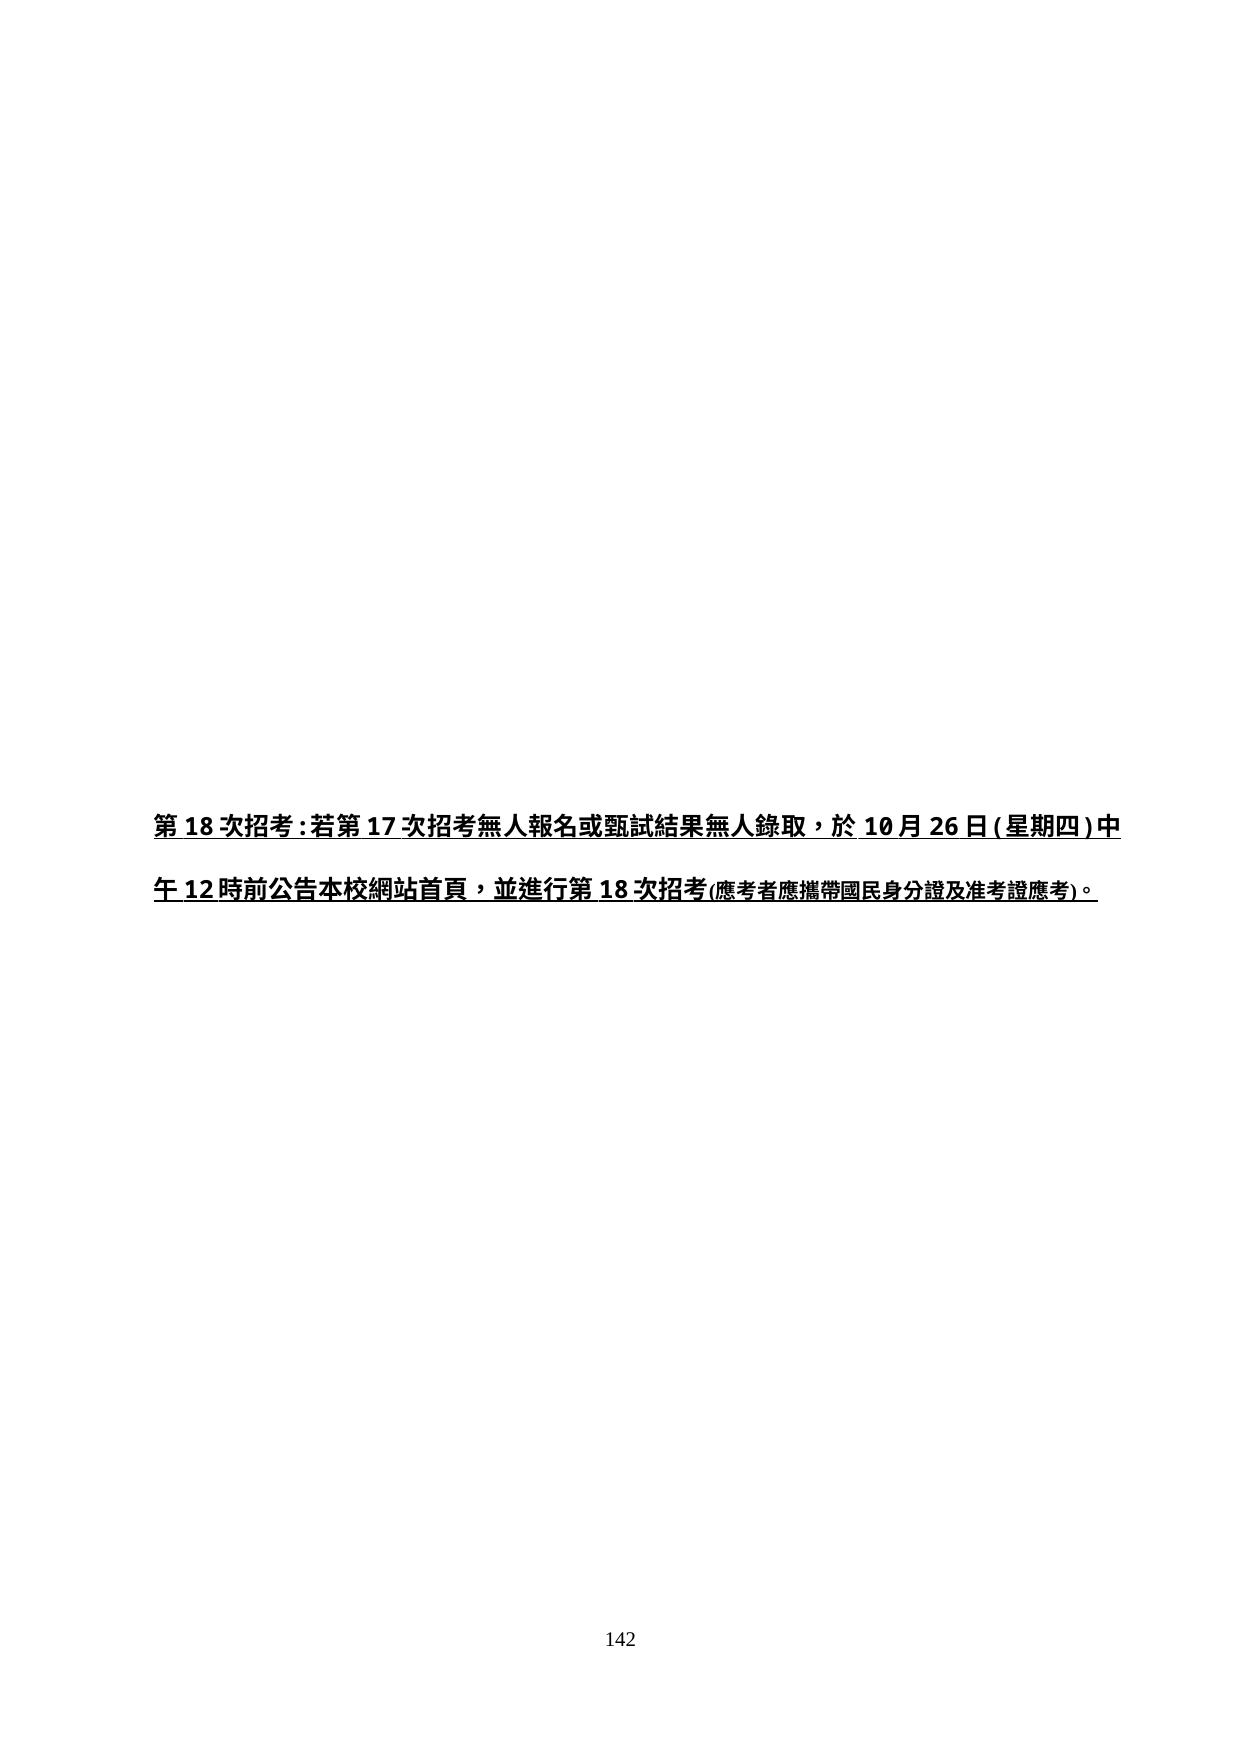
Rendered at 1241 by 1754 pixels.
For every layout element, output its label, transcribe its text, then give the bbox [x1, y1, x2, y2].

text 第18次招考:若第17次招考無人報名或甄試結果無人錄取，於10月26日(星期四)中午12時前公告本校網站首頁，並進行第18次招考(應考者應攜帶國民身分證及准考證應考)。 [153, 783, 1122, 908]
